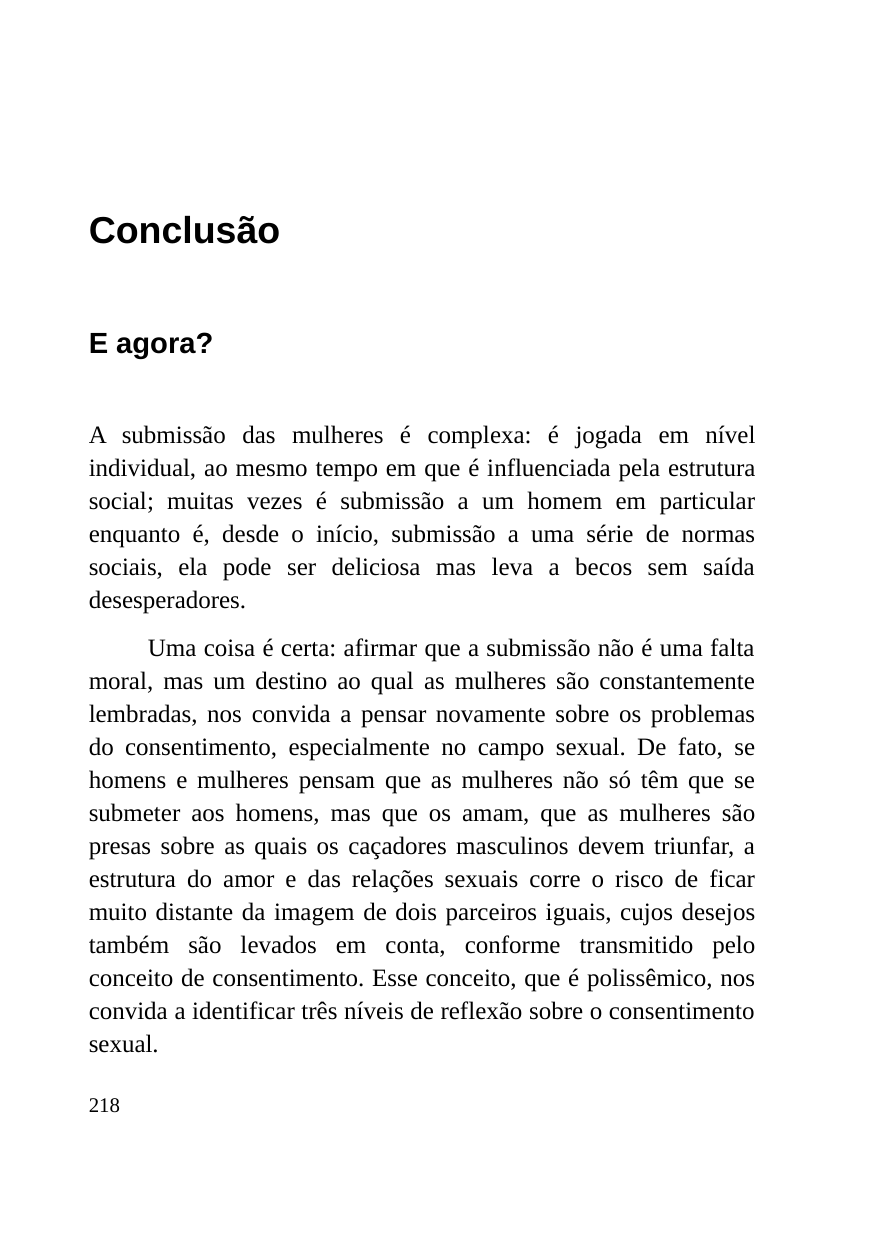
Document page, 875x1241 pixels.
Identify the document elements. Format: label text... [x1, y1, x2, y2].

text Uma coisa é certa: afirmar que a submissão não é uma falta moral, mas um destino ao qual as mulheres são constantemente lembradas, nos convida a pensar novamente sobre os problemas do consentimento, especialmente no campo sexual. De fato, se homens e mulheres pensam que as mulheres não só têm que se submeter aos homens, mas que os amam, que as mulheres são presas sobre as quais os caçadores masculinos devem triunfar, a estrutura do amor e das relações sexuais corre o risco de ficar muito distante da imagem de dois parceiros iguais, cujos desejos também são levados em conta, conforme transmitido pelo conceito de consentimento. Esse conceito, que é polissêmico, nos convida a identificar três níveis de reflexão sobre o consentimento sexual. [88, 633, 756, 1058]
subtitle E agora? [88, 327, 756, 360]
subtitle Conclusão [88, 209, 756, 252]
text A submissão das mulheres é complexa: é jogada em nível individual, ao mesmo tempo em que é influenciada pela estrutura social; muitas vezes é submissão a um homem em particular enquanto é, desde o início, submissão a uma série de normas sociais, ela pode ser deliciosa mas leva a becos sem saída desesperadores. [88, 420, 756, 614]
